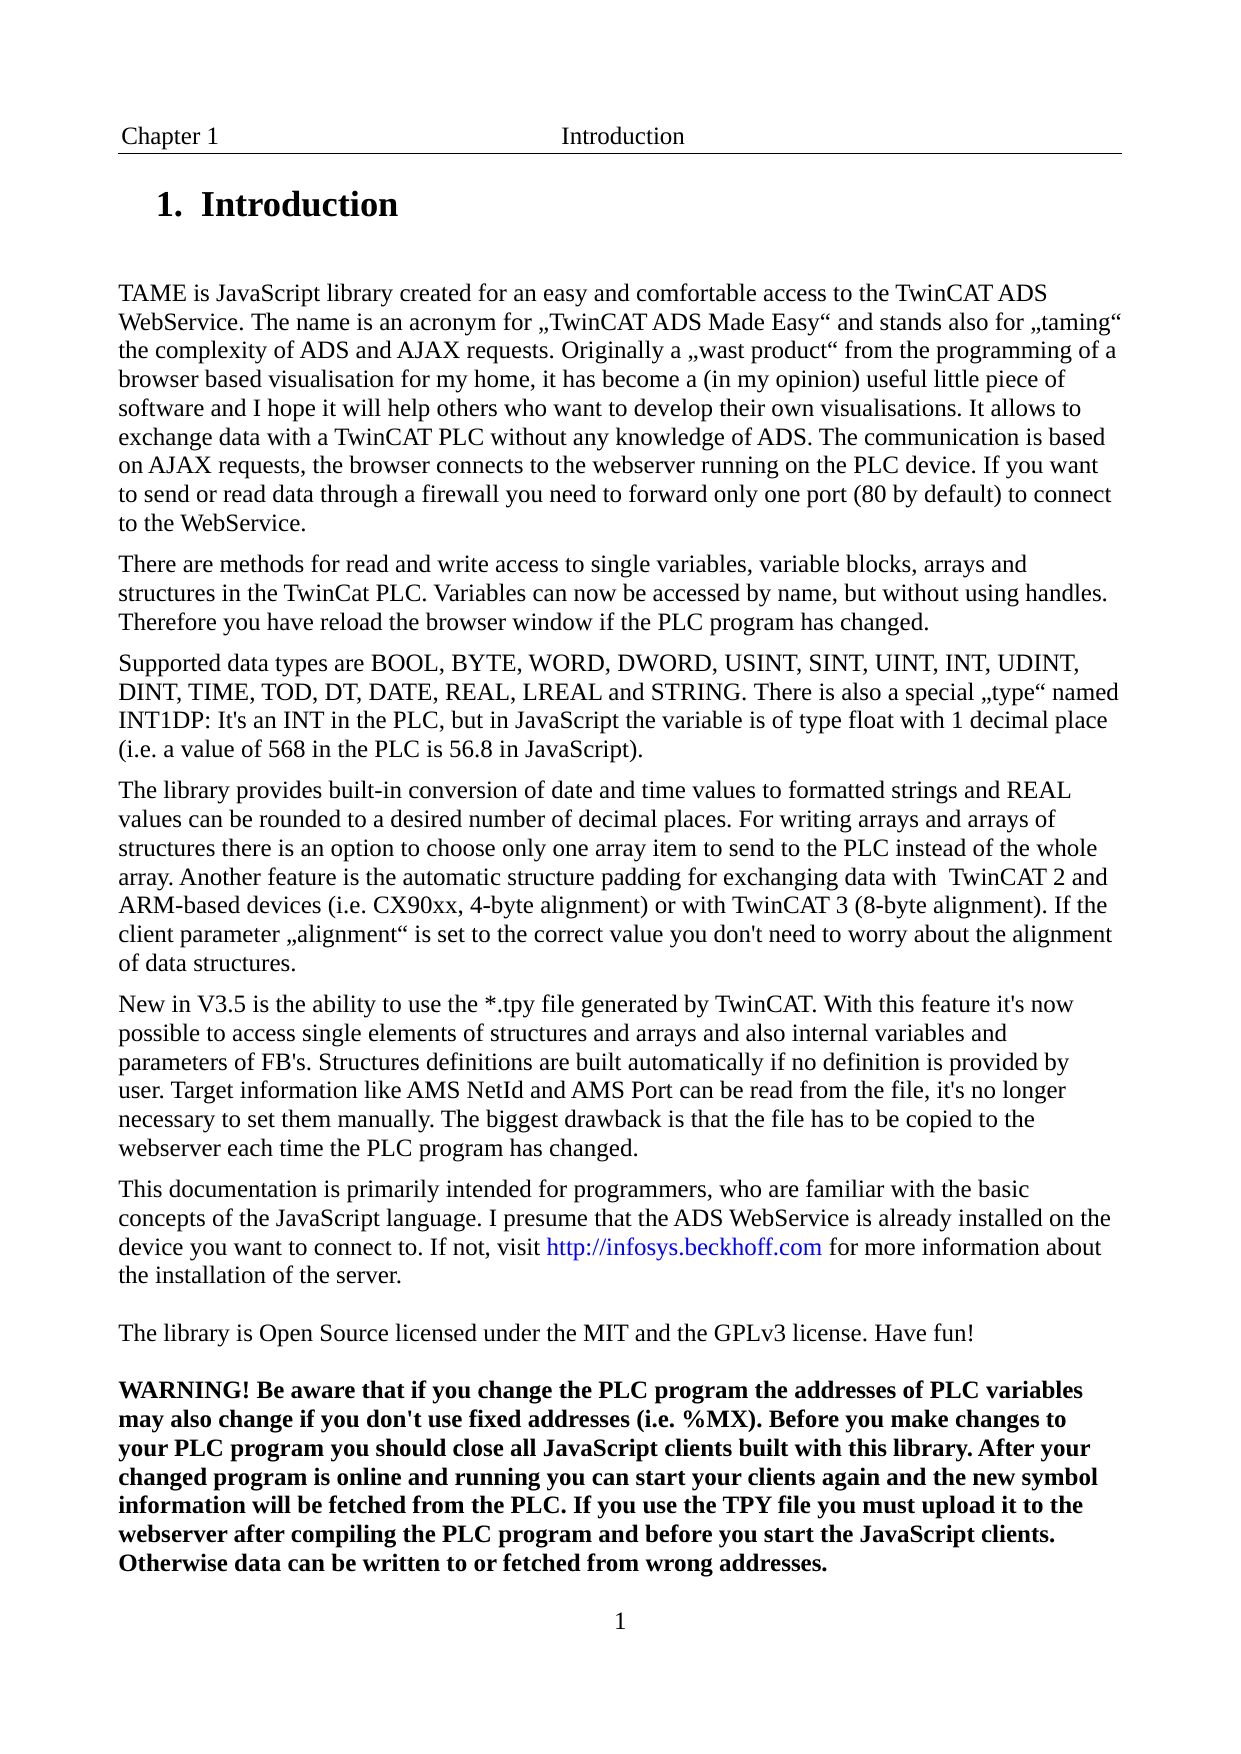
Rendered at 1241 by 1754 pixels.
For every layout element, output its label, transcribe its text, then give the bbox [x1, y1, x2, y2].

text Supported data types are BOOL, BYTE, WORD, DWORD, USINT, SINT, UINT, INT, UDINT, DINT, TIME, TOD, DT, DATE, REAL, LREAL and STRING. There is also a special „type“ named INT1DP: It's an INT in the PLC, but in JavaScript the variable is of type float with 1 decimal place (i.e. a value of 568 in the PLC is 56.8 in JavaScript). [118, 648, 1122, 763]
subtitle Introduction [156, 182, 1122, 224]
text TAME is JavaScript library created for an easy and comfortable access to the TwinCAT ADS WebService. The name is an acronym for „TwinCAT ADS Made Easy“ and stands also for „taming“ the complexity of ADS and AJAX requests. Originally a „wast product“ from the programming of a browser based visualisation for my home, it has become a (in my opinion) useful little piece of software and I hope it will help others who want to develop their own visualisations. It allows to exchange data with a TwinCAT PLC without any knowledge of ADS. The communication is based on AJAX requests, the browser connects to the webserver running on the PLC device. If you want to send or read data through a firewall you need to forward only one port (80 by default) to connect to the WebService. [118, 278, 1122, 537]
text The library is Open Source licensed under the MIT and the GPLv3 license. Have fun! [118, 1318, 1122, 1347]
text WARNING! Be aware that if you change the PLC program the addresses of PLC variables may also change if you don't use fixed addresses (i.e. %MX). Before you make changes to your PLC program you should close all JavaScript clients built with this library. After your changed program is online and running you can start your clients again and the new symbol information will be fetched from the PLC. If you use the TPY file you must upload it to the webserver after compiling the PLC program and before you start the JavaScript clients. Otherwise data can be written to or fetched from wrong addresses. [118, 1375, 1122, 1577]
text New in V3.5 is the ability to use the *.tpy file generated by TwinCAT. With this feature it's now possible to access single elements of structures and arrays and also internal variables and parameters of FB's. Structures definitions are built automatically if no definition is provided by user. Target information like AMS NetId and AMS Port can be read from the file, it's no longer necessary to set them manually. The biggest drawback is that the file has to be copied to the webserver each time the PLC program has changed. [118, 989, 1122, 1162]
text The library provides built-in conversion of date and time values to formatted strings and REAL values can be rounded to a desired number of decimal places. For writing arrays and arrays of structures there is an option to choose only one array item to send to the PLC instead of the whole array. Another feature is the automatic structure padding for exchanging data with TwinCAT 2 and ARM-based devices (i.e. CX90xx, 4-byte alignment) or with TwinCAT 3 (8-byte alignment). If the client parameter „alignment“ is set to the correct value you don't need to worry about the alignment of data structures. [118, 775, 1122, 977]
text This documentation is primarily intended for programmers, who are familiar with the basic concepts of the JavaScript language. I presume that the ADS WebService is already installed on the device you want to connect to. If not, visit http://infosys.beckhoff.com for more information about the installation of the server. [118, 1174, 1122, 1289]
text There are methods for read and write access to single variables, variable blocks, arrays and structures in the TwinCat PLC. Variables can now be accessed by name, but without using handles. Therefore you have reload the browser window if the PLC program has changed. [118, 549, 1122, 635]
